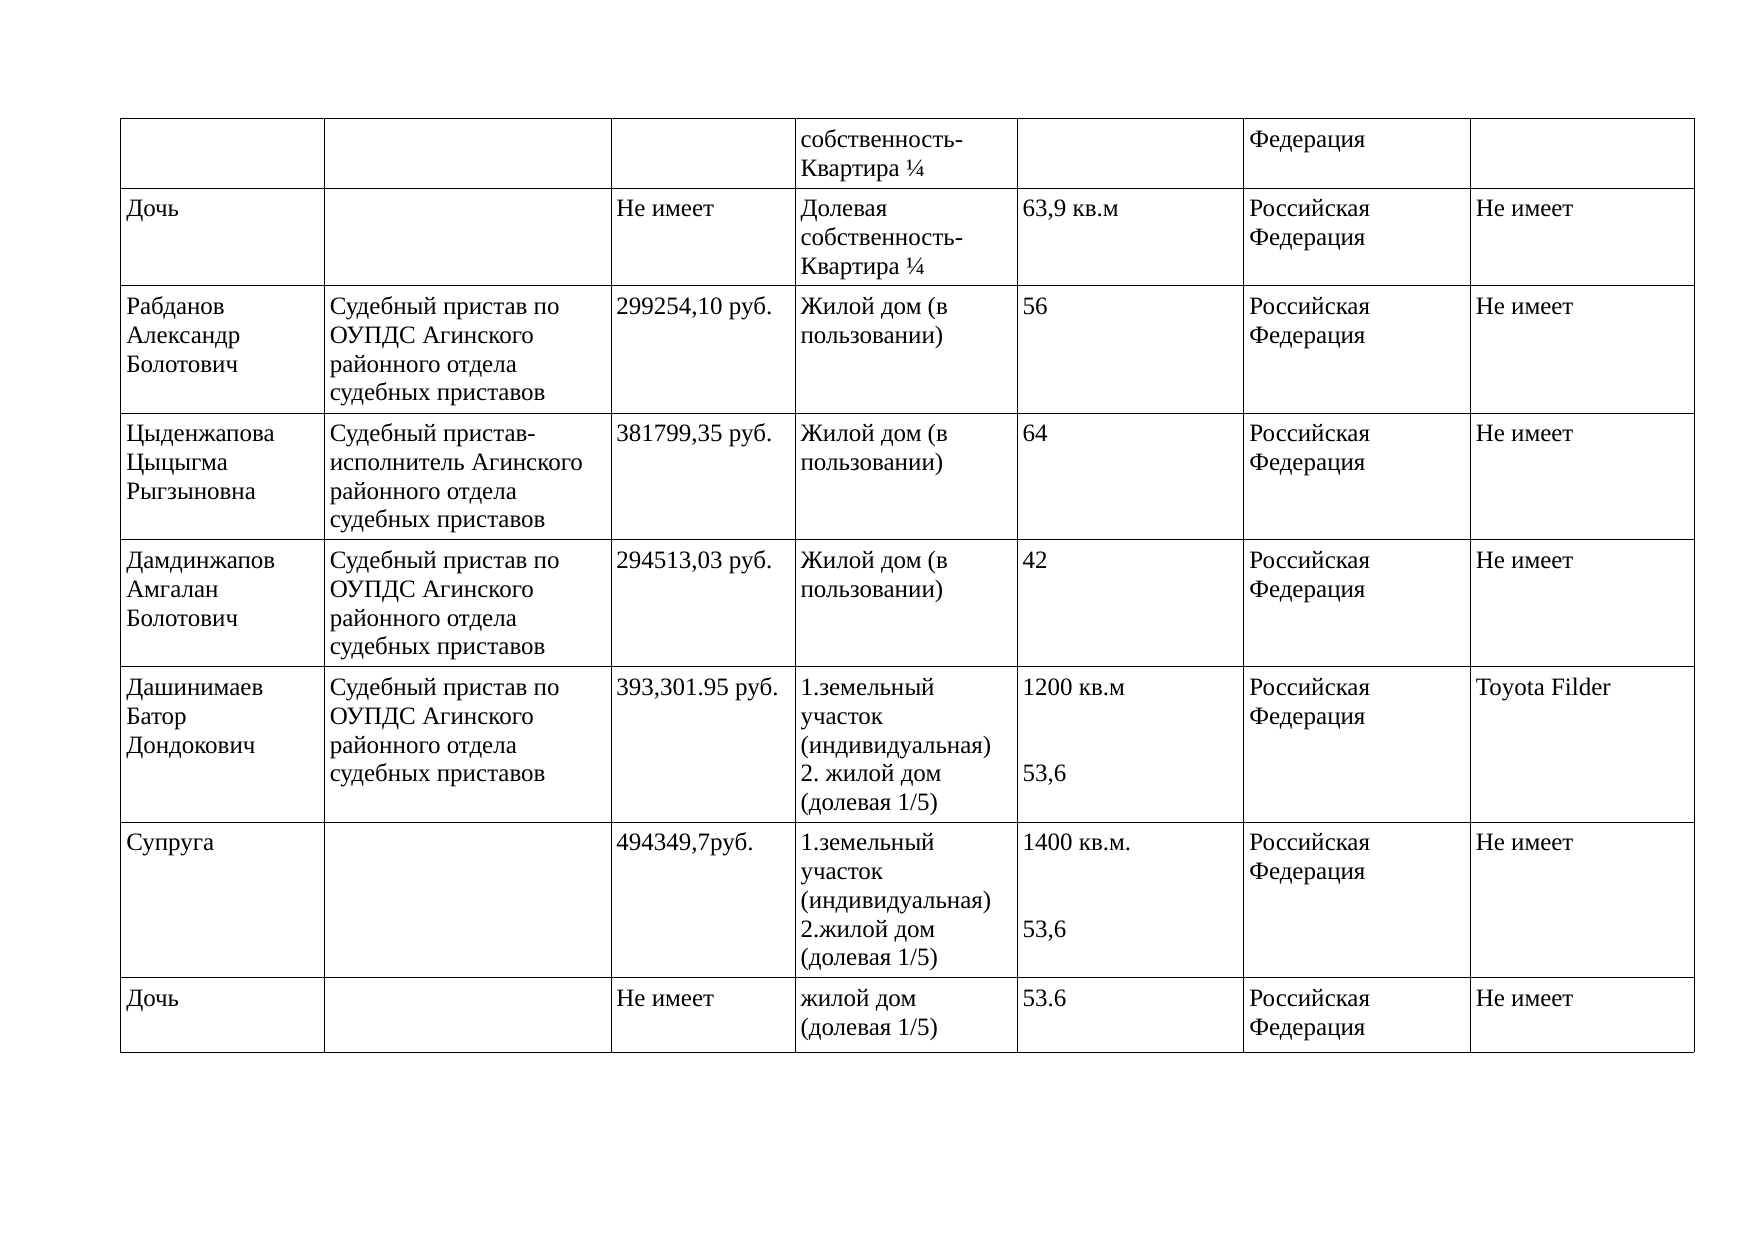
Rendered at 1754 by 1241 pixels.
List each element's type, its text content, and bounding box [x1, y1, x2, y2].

table_cell [325, 189, 611, 285]
table_cell Жилой дом (в пользовании) [796, 414, 1017, 539]
table_cell Российская Федерация [1244, 414, 1470, 539]
table_cell Российская Федерация [1244, 189, 1470, 285]
table_cell Не имеет [1471, 414, 1694, 539]
table_cell [612, 119, 795, 188]
table_cell Судебный пристав по ОУПДС Агинского районного отдела судебных приставов [325, 667, 611, 822]
table_cell Долевая собственность- Квартира ¼ [796, 189, 1017, 285]
table_cell Цыденжапова Цыцыгма Рыгзыновна [121, 414, 324, 539]
table_cell Российская Федерация [1244, 540, 1470, 666]
table_cell Не имеет [612, 189, 795, 285]
table_cell Российская Федерация [1244, 667, 1470, 822]
table_cell Российская Федерация [1244, 823, 1470, 977]
table_cell Супруга [121, 823, 324, 977]
table_cell Российская Федерация [1244, 978, 1470, 1052]
table_cell 294513,03 руб. [612, 540, 795, 666]
table_cell 494349,7руб. [612, 823, 795, 977]
table_cell Судебный пристав-исполнитель Агинского районного отдела судебных приставов [325, 414, 611, 539]
table_cell [121, 119, 324, 188]
table_cell Жилой дом (в пользовании) [796, 286, 1017, 412]
table_cell Toyota Filder [1471, 667, 1694, 822]
table_cell 64 [1018, 414, 1243, 539]
table_cell Не имеет [1471, 540, 1694, 666]
table_cell Жилой дом (в пользовании) [796, 540, 1017, 666]
table_cell [325, 823, 611, 977]
table_cell Федерация [1244, 119, 1470, 188]
table_cell Российская Федерация [1244, 286, 1470, 412]
table_cell 393 301,95 руб. [612, 667, 795, 822]
table_cell Не имеет [1471, 823, 1694, 977]
table_cell Не имеет [612, 978, 795, 1052]
table_cell [325, 978, 611, 1052]
table_cell Судебный пристав по ОУПДС Агинского районного отдела судебных приставов [325, 540, 611, 666]
table_cell Судебный пристав по ОУПДС Агинского районного отдела судебных приставов [325, 286, 611, 412]
table_cell [1018, 119, 1243, 188]
table_cell 42 [1018, 540, 1243, 666]
table_cell 299254,10 руб. [612, 286, 795, 412]
table_cell 381799,35 руб. [612, 414, 795, 539]
table_cell 1200 кв.м 53,6 [1018, 667, 1243, 822]
table_cell жилой дом (долевая 1/5) [796, 978, 1017, 1052]
table_cell Дамдинжапов Амгалан Болотович [121, 540, 324, 666]
table_cell Рабданов Александр Болотович [121, 286, 324, 412]
table_cell 56 [1018, 286, 1243, 412]
table_cell Дашинимаев Батор Дондокович [121, 667, 324, 822]
table_cell 1.земельный участок (индивидуальная) 2. жилой дом (долевая 1/5) [796, 667, 1017, 822]
table_cell 53,6 [1018, 978, 1243, 1052]
table_cell [1471, 119, 1694, 188]
table_cell Не имеет [1471, 286, 1694, 412]
table_cell [325, 119, 611, 188]
table_cell Дочь [121, 978, 324, 1052]
table_cell 1.земельный участок (индивидуальная) 2.жилой дом (долевая 1/5) [796, 823, 1017, 977]
table_cell Дочь [121, 189, 324, 285]
table_cell собственность- Квартира ¼ [796, 119, 1017, 188]
table_cell 1400 кв.м. 53,6 [1018, 823, 1243, 977]
table_cell Не имеет [1471, 189, 1694, 285]
table_cell Не имеет [1471, 978, 1694, 1052]
table_cell 63,9 кв.м [1018, 189, 1243, 285]
